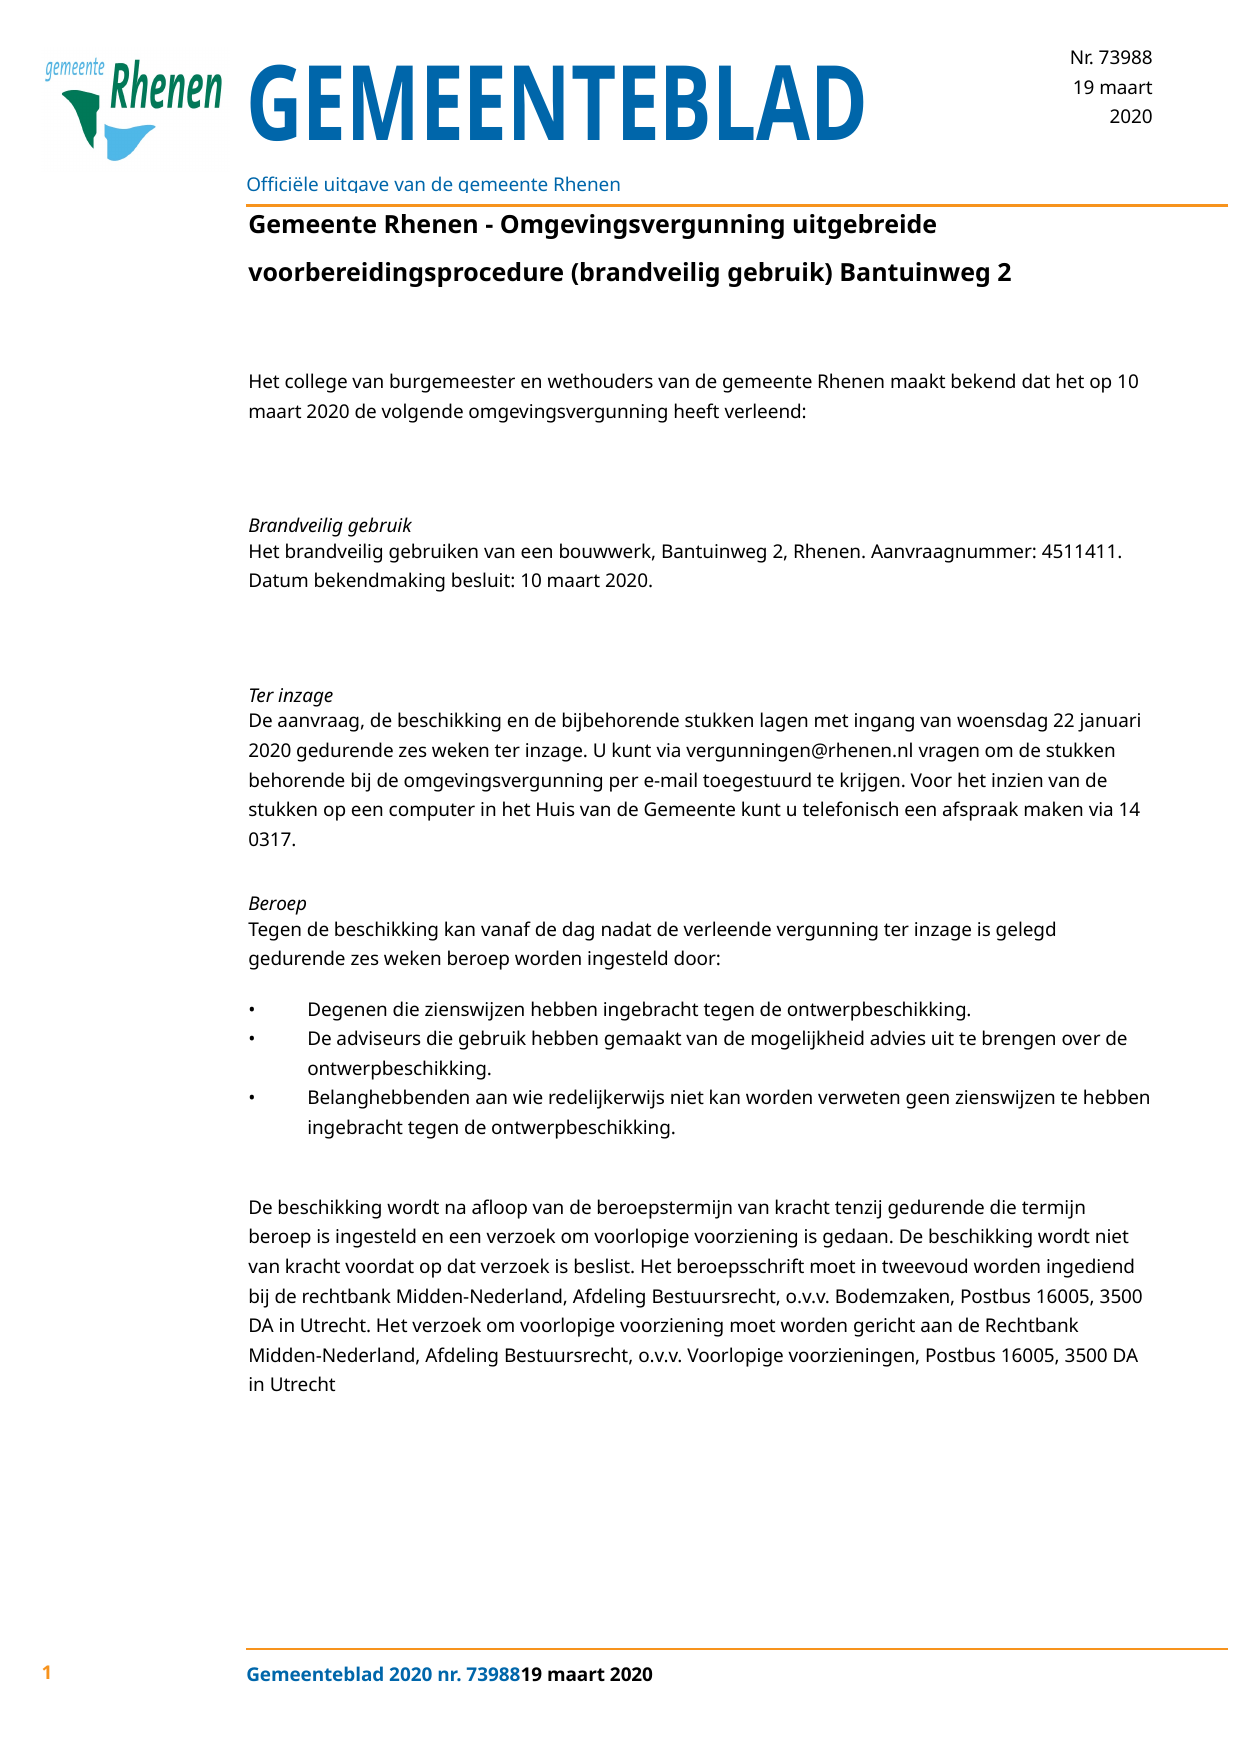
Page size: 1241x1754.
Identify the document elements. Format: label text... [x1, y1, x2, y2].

list De adviseurs die gebruik hebben gemaakt van de mogelijkheid advies uit te brengen over de ontwerpbeschikking. [248, 1025, 1152, 1081]
list Degenen die zienswijzen hebben ingebracht tegen de ontwerpbeschikking. [248, 996, 1152, 1021]
text Brandveilig gebruik [248, 512, 1152, 538]
text Ter inzage [248, 682, 1152, 708]
text Tegen de beschikking kan vanaf de dag nadat de verleende vergunning ter inzage is gelegd gedurende zes weken beroep worden ingesteld door: [248, 916, 1152, 971]
picture [41, 47, 231, 172]
text Beroep [248, 890, 1152, 916]
text De aanvraag, de beschikking en de bijbehorende stukken lagen met ingang van woensdag 22 januari 2020 gedurende zes weken ter inzage. U kunt via vergunningen@rhenen.nl vragen om de stukken behorende bij de omgevingsvergunning per e-mail toegestuurd te krijgen. Voor het inzien van de stukken op een computer in het Huis van de Gemeente kunt u telefonisch een afspraak maken via 14 0317. [248, 708, 1152, 852]
list Belanghebbenden aan wie redelijkerwijs niet kan worden verweten geen zienswijzen te hebben ingebracht tegen de ontwerpbeschikking. [248, 1084, 1152, 1140]
text Het brandveilig gebruiken van een bouwwerk, Bantuinweg 2, Rhenen. Aanvraagnummer: 4511411. Datum bekendmaking besluit: 10 maart 2020. [248, 538, 1152, 593]
text Het college van burgemeester en wethouders van de gemeente Rhenen maakt bekend dat het op 10 maart 2020 de volgende omgevingsvergunning heeft verleend: [248, 368, 1152, 424]
text Gemeente Rhenen - Omgevingsvergunning uitgebreide voorbereidingsprocedure (brandveilig gebruik) Bantuinweg 2 [248, 207, 1152, 288]
text De beschikking wordt na afloop van de beroepstermijn van kracht tenzij gedurende die termijn beroep is ingesteld en een verzoek om voorlopige voorziening is gedaan. De beschikking wordt niet van kracht voordat op dat verzoek is beslist. Het beroepsschrift moet in tweevoud worden ingediend bij de rechtbank Midden-Nederland, Afdeling Bestuursrecht, o.v.v. Bodemzaken, Postbus 16005, 3500 DA in Utrecht. Het verzoek om voorlopige voorziening moet worden gericht aan de Rechtbank Midden-Nederland, Afdeling Bestuursrecht, o.v.v. Voorlopige voorzieningen, Postbus 16005, 3500 DA in Utrecht [248, 1194, 1152, 1397]
